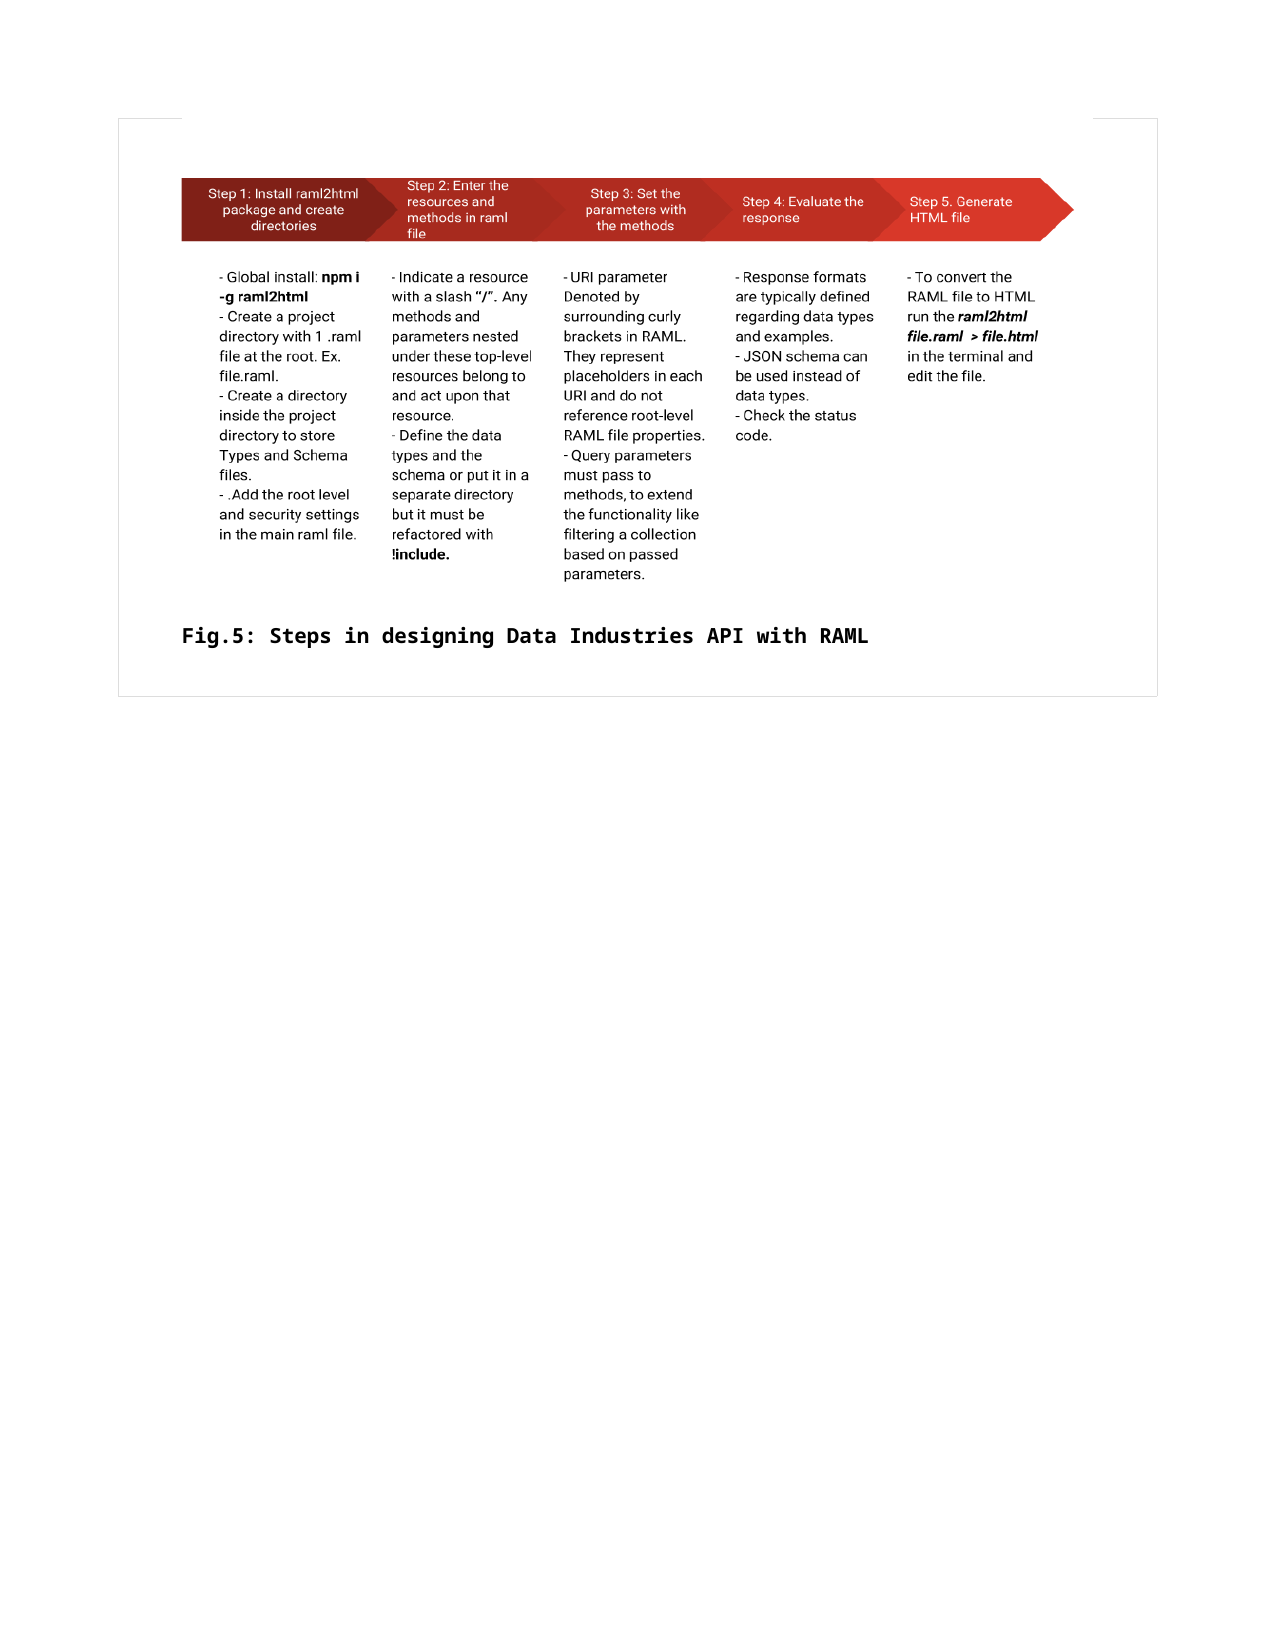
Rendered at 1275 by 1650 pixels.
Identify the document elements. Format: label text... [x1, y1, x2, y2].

picture [181, 130, 1094, 616]
text Fig.5: Steps in designing Data Industries API with RAML [182, 616, 1093, 650]
